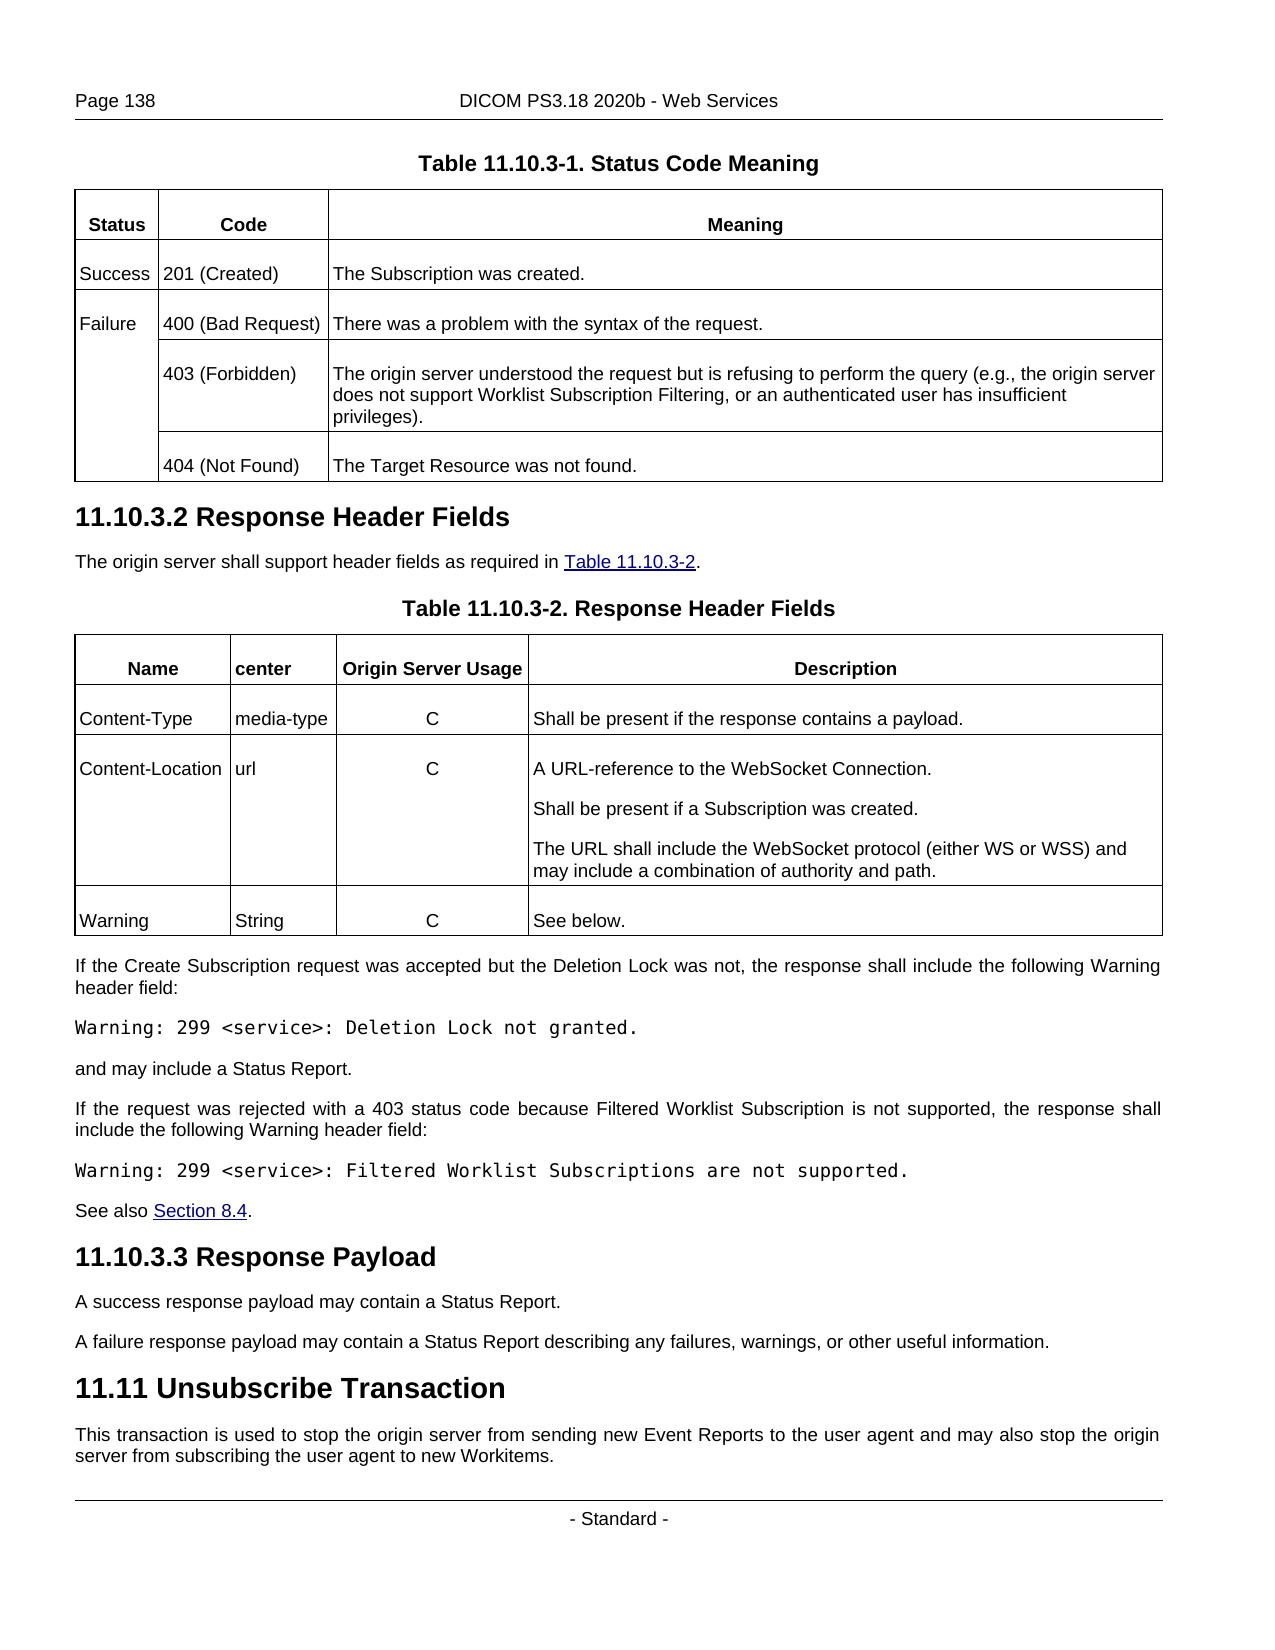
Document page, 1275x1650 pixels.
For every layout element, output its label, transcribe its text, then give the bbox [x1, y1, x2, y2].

table_cell Shall be present if the response contains a payload. [529, 685, 1162, 733]
table_cell A URL-reference to the WebSocket Connection. Shall be present if a Subscription was created. The URL shall include the WebSocket protocol (either WS or WSS) and may include a combination of authority and path. [529, 735, 1162, 885]
text This transaction is used to stop the origin server from sending new Event Reports to the user agent and may also stop the origin server from subscribing the user agent to new Workitems. [75, 1423, 1162, 1467]
table_header Meaning [329, 190, 1162, 239]
table_header center [231, 635, 336, 684]
table_header Description [529, 635, 1162, 684]
table_cell Success [76, 240, 158, 289]
table_cell Warning [76, 886, 230, 935]
text 11.11 Unsubscribe Transaction [75, 1371, 1162, 1405]
table_header Status [76, 190, 158, 239]
text Warning: 299 <service>: Filtered Worklist Subscriptions are not supported. [75, 1159, 1162, 1181]
table_cell url [231, 735, 336, 885]
table_cell The Target Resource was not found. [329, 432, 1162, 481]
table_cell C [337, 886, 528, 935]
table_header Origin Server Usage [337, 635, 528, 684]
table_cell The origin server understood the request but is refusing to perform the query (e.g., the origin server does not support Worklist Subscription Filtering, or an authenticated user has insufficient privileges). [329, 340, 1162, 431]
text See also Section 8.4. [75, 1200, 1162, 1222]
table_cell 400 (Bad Request) [159, 290, 328, 338]
text Table 11.10.3-1. Status Code Meaning [75, 150, 1162, 176]
table_cell 201 (Created) [159, 240, 328, 289]
table_cell The Subscription was created. [329, 240, 1162, 289]
table_cell C [337, 685, 528, 733]
table_cell C [337, 735, 528, 885]
text Table 11.10.3-2. Response Header Fields [75, 595, 1162, 621]
table_cell Content-Type [76, 685, 230, 733]
text A failure response payload may contain a Status Report describing any failures, warnings, or other useful information. [75, 1331, 1162, 1352]
text If the request was rejected with a 403 status code because Filtered Worklist Subscription is not supported, the response shall include the following Warning header field: [75, 1098, 1162, 1141]
text 11.10.3.2 Response Header Fields [75, 501, 1162, 532]
text and may include a Status Report. [75, 1057, 1162, 1079]
table_cell See below. [529, 886, 1162, 935]
text The origin server shall support header fields as required in Table 11.10.3-2. [75, 551, 1162, 572]
text A success response payload may contain a Status Report. [75, 1291, 1162, 1312]
text 11.10.3.3 Response Payload [75, 1241, 1162, 1272]
table_cell 403 (Forbidden) [159, 340, 328, 431]
table_cell media-type [231, 685, 336, 733]
table_cell There was a problem with the syntax of the request. [329, 290, 1162, 338]
table_cell 404 (Not Found) [159, 432, 328, 481]
table_cell String [231, 886, 336, 935]
table_cell Content-Location [76, 735, 230, 885]
text If the Create Subscription request was accepted but the Deletion Lock was not, the response shall include the following Warning header field: [75, 955, 1162, 998]
text Warning: 299 <service>: Deletion Lock not granted. [75, 1017, 1162, 1039]
table_header Name [76, 635, 230, 684]
table_cell Failure [76, 290, 158, 481]
table_header Code [159, 190, 328, 239]
